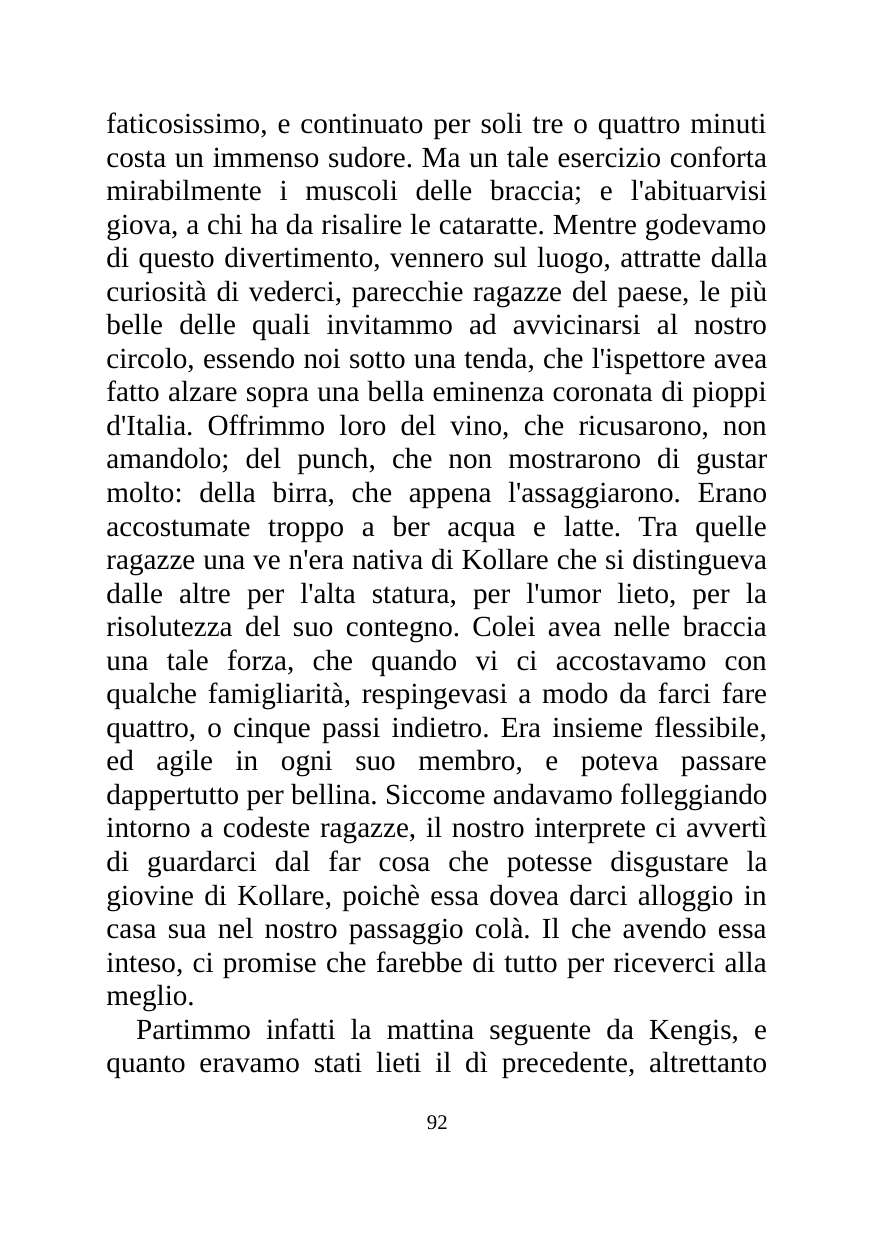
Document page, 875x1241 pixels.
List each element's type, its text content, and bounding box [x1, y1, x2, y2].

text Partimmo infatti la mattina seguente da Kengis, e quanto eravamo stati lieti il dì precedente, altrettanto [106, 1012, 768, 1079]
text faticosissimo, e continuato per soli tre o quattro minuti costa un immenso sudore. Ma un tale esercizio conforta mirabilmente i muscoli delle braccia; e l'abituarvisi giova, a chi ha da risalire le cataratte. Mentre godevamo di questo divertimento, vennero sul luogo, attratte dalla curiosità di vederci, parecchie ragazze del paese, le più belle delle quali invitammo ad avvicinarsi al nostro circolo, essendo noi sotto una tenda, che l'ispettore avea fatto alzare sopra una bella eminenza coronata di pioppi d'Italia. Offrimmo loro del vino, che ricusarono, non amandolo; del punch, che non mostrarono di gustar molto: della birra, che appena l'assaggiarono. Erano accostumate troppo a ber acqua e latte. Tra quelle ragazze una ve n'era nativa di Kollare che si distingueva dalle altre per l'alta statura, per l'umor lieto, per la risolutezza del suo contegno. Colei avea nelle braccia una tale forza, che quando vi ci accostavamo con qualche famigliarità, respingevasi a modo da farci fare quattro, o cinque passi indietro. Era insieme flessibile, ed agile in ogni suo membro, e poteva passare dappertutto per bellina. Siccome andavamo folleggiando intorno a codeste ragazze, il nostro interprete ci avvertì di guardarci dal far cosa che potesse disgustare la giovine di Kollare, poichè essa dovea darci alloggio in casa sua nel nostro passaggio colà. Il che avendo essa inteso, ci promise che farebbe di tutto per riceverci alla meglio. [106, 106, 768, 1012]
